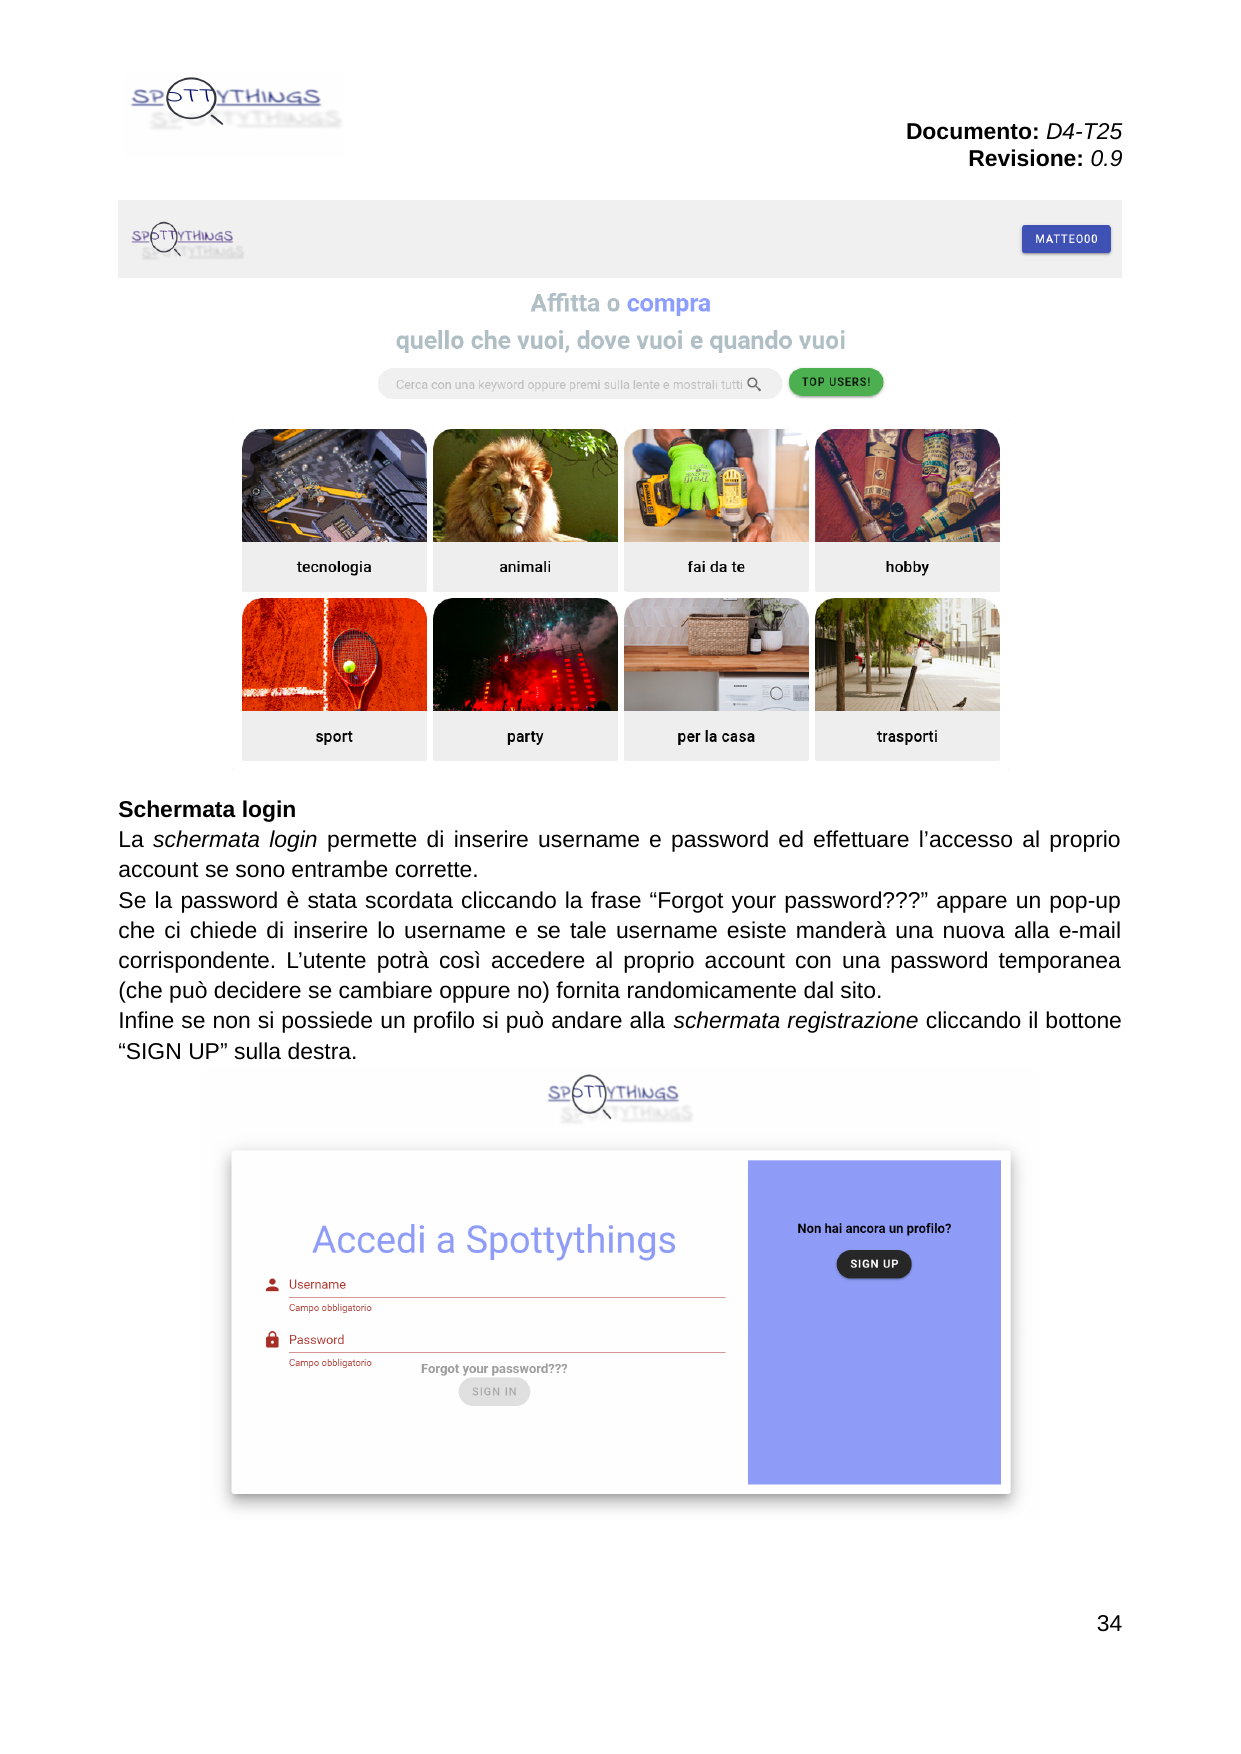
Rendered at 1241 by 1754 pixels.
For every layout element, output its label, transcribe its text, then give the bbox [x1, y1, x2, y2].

text Schermata login [118, 796, 1122, 822]
picture [123, 73, 345, 156]
picture [201, 1066, 1039, 1522]
text Se la password è stata scordata cliccando la frase “Forgot your password???” appare un pop-up che ci chiede di inserire lo username e se tale username esiste manderà una nuova alla e-mail corrispondente. L’utente potrà così accedere al proprio account con una password temporanea (che può decidere se cambiare oppure no) fornita randomicamente dal sito. [118, 887, 1122, 1004]
text La schermata login permette di inserire username e password ed effettuare l’accesso al proprio account se sono entrambe corrette. [118, 826, 1122, 883]
picture [118, 200, 1123, 770]
text Infine se non si possiede un profilo si può andare alla schermata registrazione cliccando il bottone “SIGN UP” sulla destra. [118, 1007, 1122, 1064]
